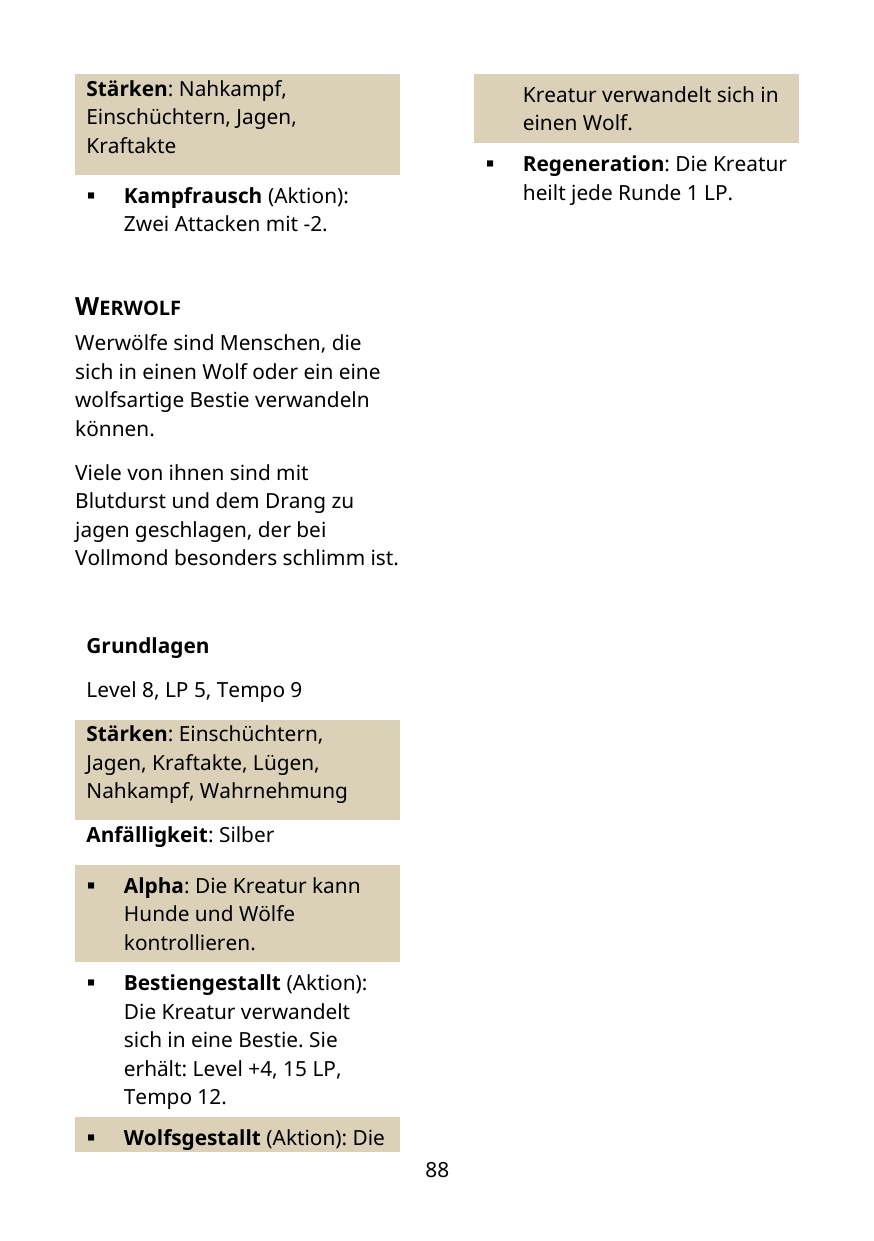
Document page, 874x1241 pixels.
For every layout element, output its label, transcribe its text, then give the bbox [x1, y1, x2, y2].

text Viele von ihnen sind mit Blutdurst und dem Drang zu jagen geschlagen, der bei Vollmond besonders schlimm ist. [75, 458, 400, 572]
text Werwölfe sind Menschen, die sich in einen Wolf oder ein eine wolfsartige Bestie verwandeln können. [75, 328, 400, 442]
table_cell Stärken: Einschüchtern, Jagen, Kraftakte, Lügen, Nahkampf, Wahrnehmung [75, 720, 400, 820]
table_cell Kampfrausch (Aktion): Zwei Attacken mit -2. [75, 175, 400, 244]
table_cell Bestiengestallt (Aktion): Die Kreatur verwandelt sich in eine Bestie. Sie erhält: Level +4, 15 LP, Tempo 12. [75, 962, 400, 1117]
table_cell Stärken: Nahkampf, Einschüchtern, Jagen, Kraftakte [75, 74, 400, 175]
table_cell Regeneration: Die Kreatur heilt jede Runde 1 LP. [474, 143, 799, 213]
table_cell Wolfsgestallt (Aktion): Die [75, 1117, 400, 1152]
table_header Grundlagen Level 8, LP 5, Tempo 9 [75, 631, 400, 719]
table_cell Alpha: Die Kreatur kann Hunde und Wölfe kontrollieren. [75, 865, 400, 962]
subtitle Werwolf [75, 288, 400, 322]
table_cell Kreatur verwandelt sich in einen Wolf. [474, 74, 799, 143]
table_cell Anfälligkeit: Silber [75, 820, 400, 864]
